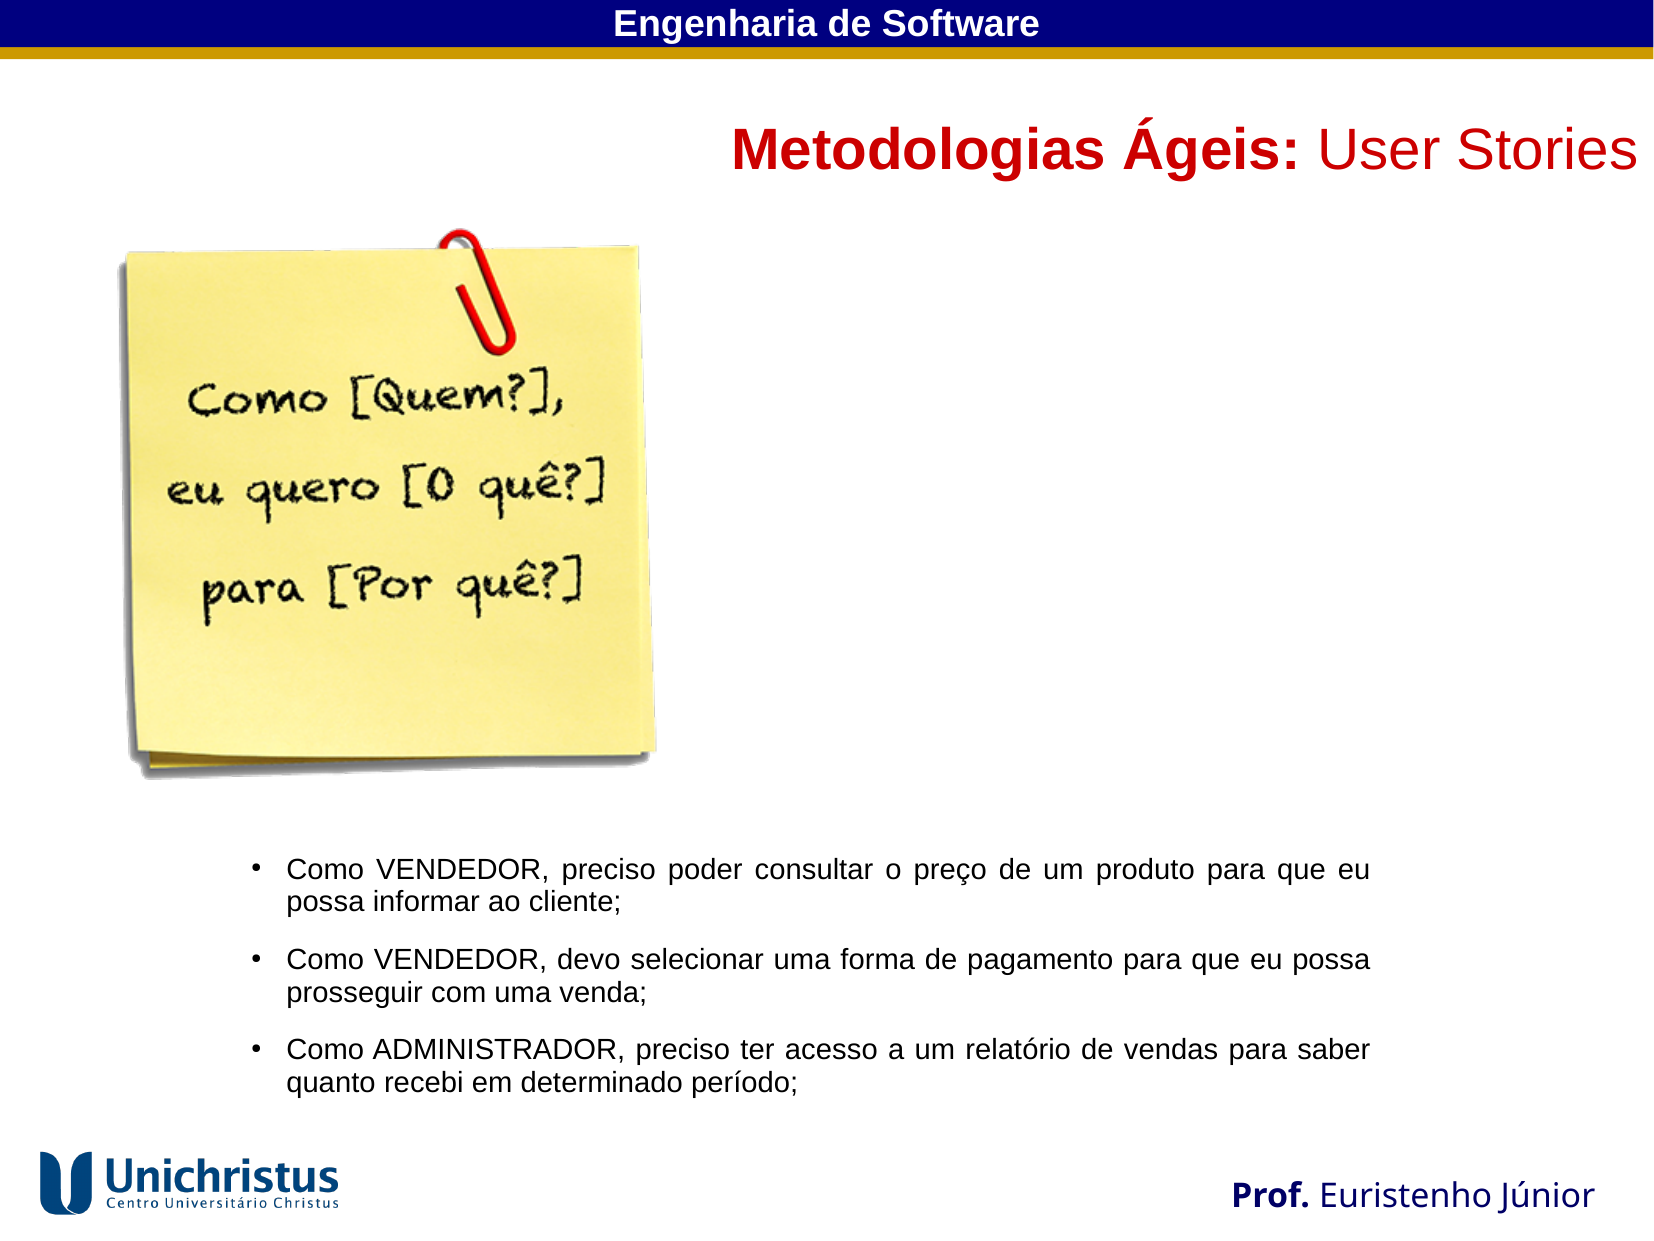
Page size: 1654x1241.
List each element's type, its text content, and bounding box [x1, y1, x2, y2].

text_box Prof. Euristenho Júnior [1216, 1163, 1654, 1224]
text_box Metodologias Ágeis: User Stories [716, 109, 1654, 189]
picture [71, 188, 697, 805]
text_box Como VENDEDOR, preciso poder consultar o preço de um produto para que eu possa informar ao cliente; Como VENDEDOR, devo selecionar uma forma de pagamento para que eu possa prosseguir com uma venda; Como ADMINISTRADOR, preciso ter acesso a um relatório de vendas para saber quanto recebi em determinado período; [236, 845, 1387, 1107]
picture [35, 1148, 343, 1217]
text_box Engenharia de Software [0, 0, 1654, 48]
text_box [0, 48, 1654, 60]
